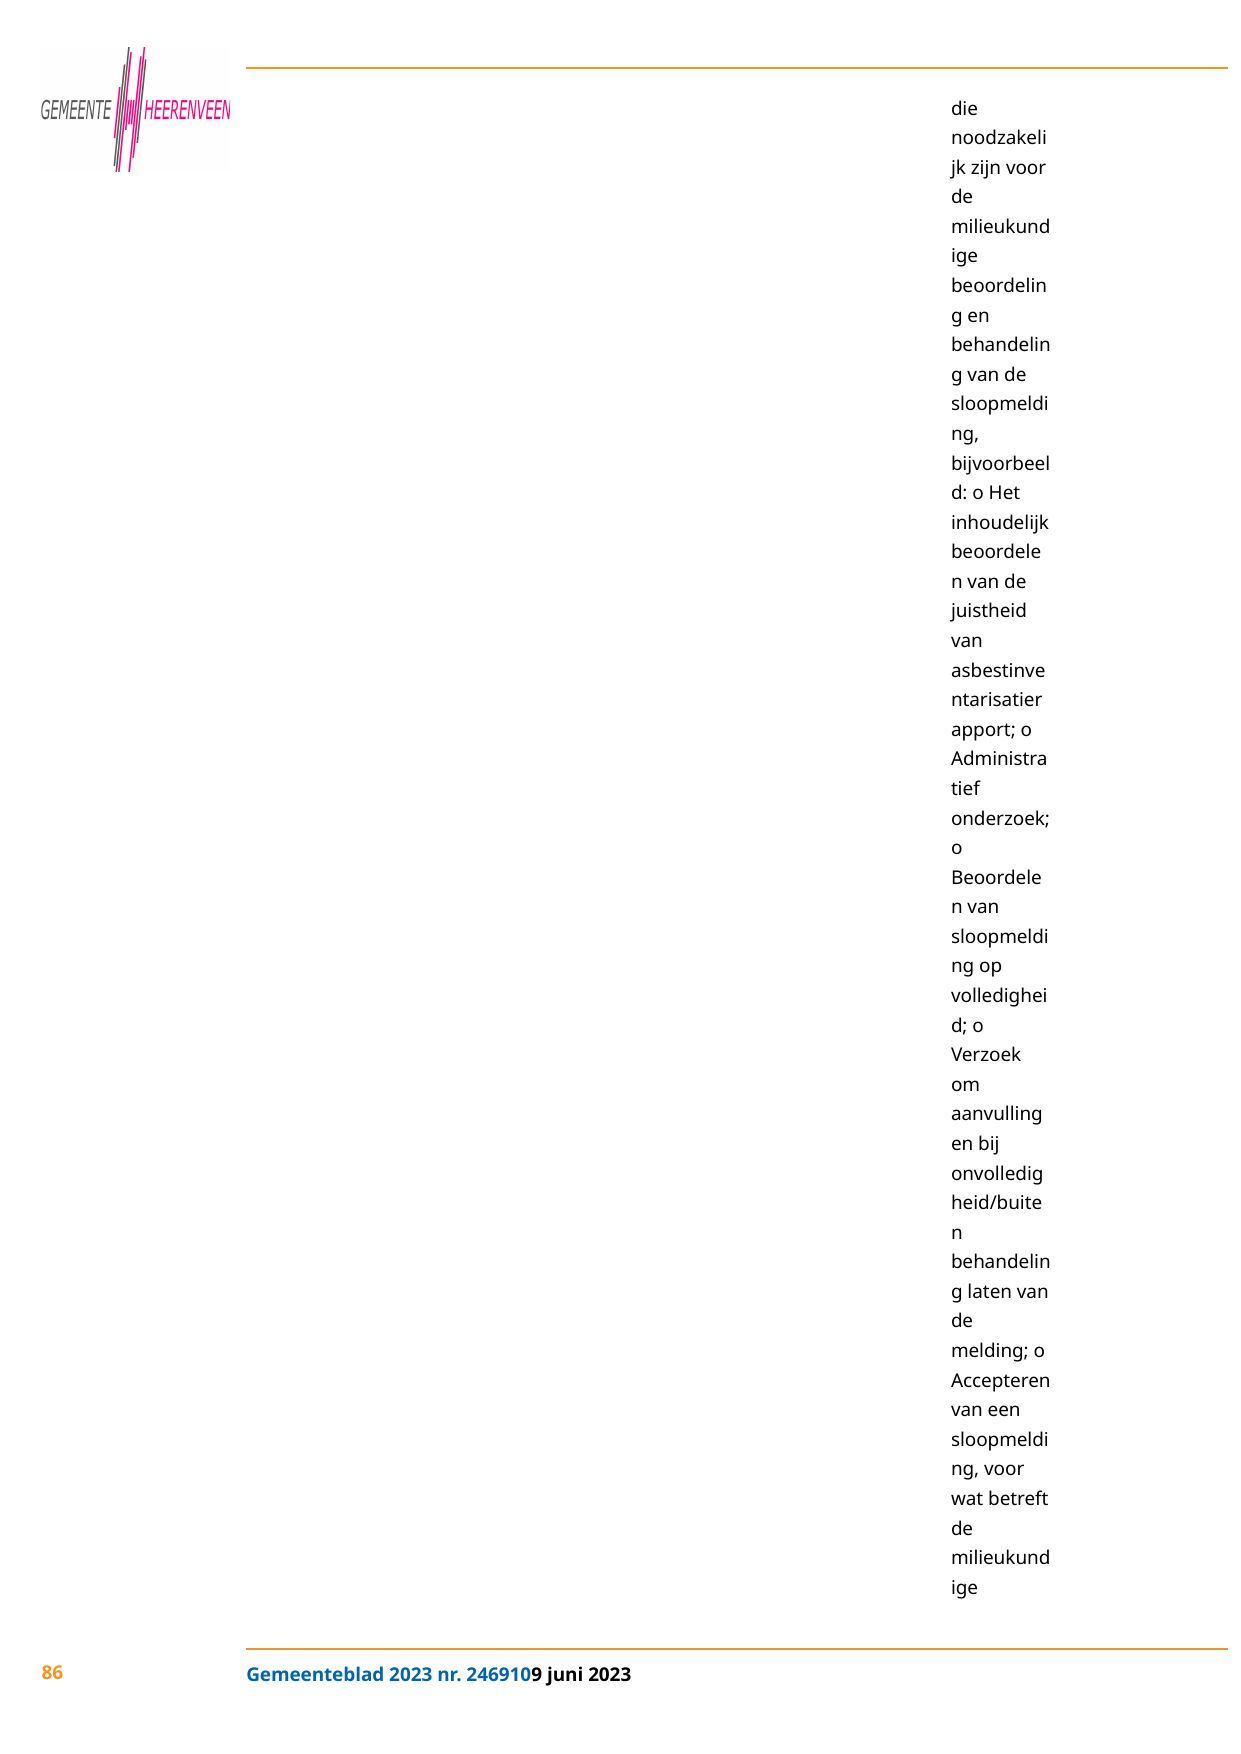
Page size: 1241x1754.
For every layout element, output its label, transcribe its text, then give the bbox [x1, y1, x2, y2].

table_cell [549, 95, 649, 1600]
table_cell [1051, 95, 1152, 1600]
table_cell [750, 95, 850, 1600]
table_cell [348, 95, 449, 1600]
table_cell [449, 95, 549, 1600]
table_cell [850, 95, 951, 1600]
table_cell [248, 95, 348, 1600]
picture [41, 47, 231, 172]
table_cell die noodzakelijk zijn voor de milieukundige beoordeling en behandeling van de sloopmelding, bijvoorbeeld: o Het inhoudelijk beoordelen van de juistheid van asbestinventarisatierapport; o Administratief onderzoek; o Beoordelen van sloopmelding op volledigheid; o Verzoek om aanvullingen bij onvolledigheid/buiten behandeling laten van de melding; o Accepteren van een sloopmelding, voor wat betreft de milieukundige [951, 95, 1051, 1600]
table_cell [650, 95, 750, 1600]
